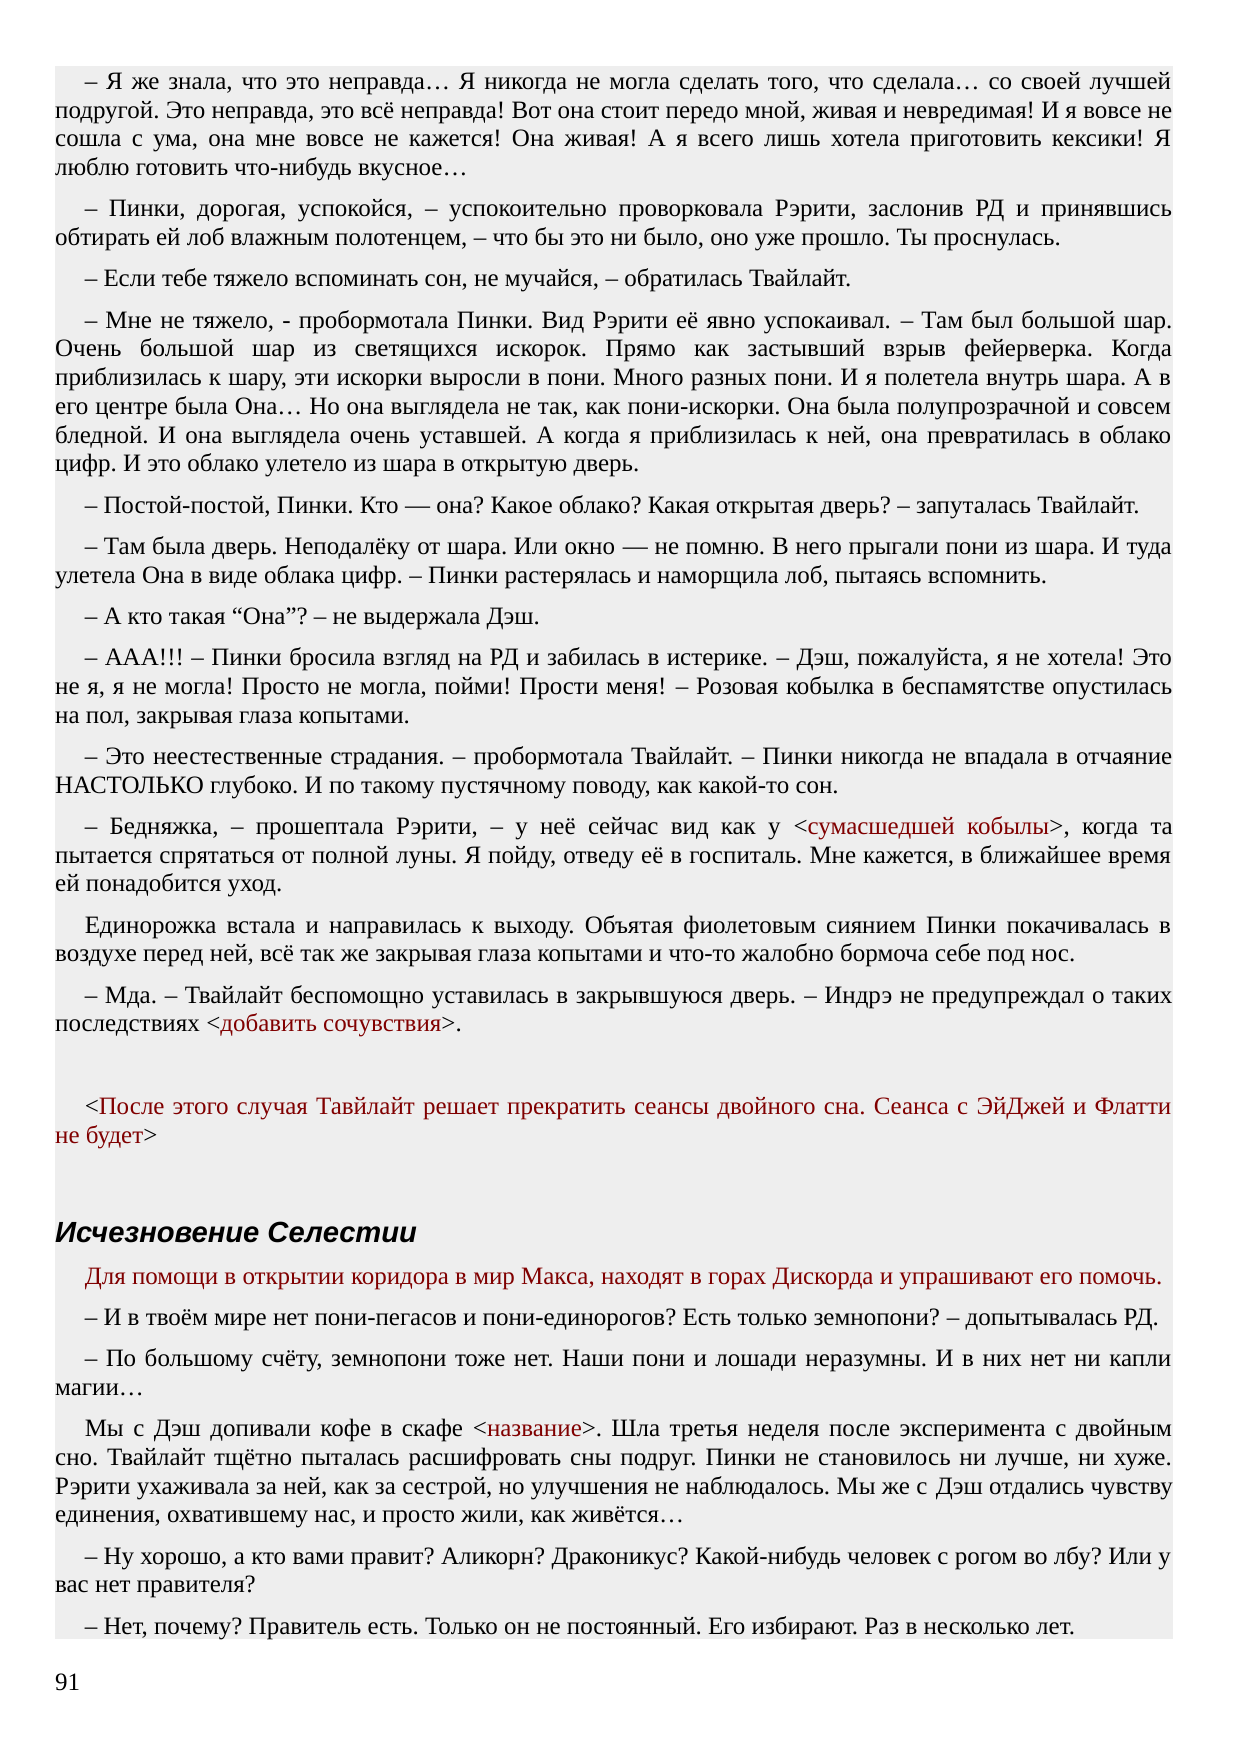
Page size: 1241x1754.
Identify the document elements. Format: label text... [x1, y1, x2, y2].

text – Если тебе тяжело вспоминать сон, не мучайся, – обратилась Твайлайт. [55, 263, 1173, 292]
text – По большому счёту, земнопони тоже нет. Наши пони и лошади неразумны. И в них нет ни капли магии… [55, 1343, 1173, 1401]
text – Постой-постой, Пинки. Кто — она? Какое облако? Какая открытая дверь? – запуталась Твайлайт. [55, 490, 1173, 518]
text – Мда. – Твайлайт беспомощно уставилась в закрывшуюся дверь. – Индрэ не предупреждал о таких последствиях <добавить сочувствия>. [55, 980, 1173, 1037]
text – ААА!!! – Пинки бросила взгляд на РД и забилась в истерике. – Дэш, пожалуйста, я не хотела! Это не я, я не могла! Просто не могла, пойми! Прости меня! – Розовая кобылка в беспамятстве опустилась на пол, закрывая глаза копытами. [55, 642, 1173, 728]
text – Нет, почему? Правитель есть. Только он не постоянный. Его избирают. Раз в несколько лет. [55, 1611, 1173, 1639]
text Единорожка встала и направилась к выходу. Объятая фиолетовым сиянием Пинки покачивалась в воздухе перед ней, всё так же закрывая глаза копытами и что-то жалобно бормоча себе под нос. [55, 910, 1173, 967]
text Мы с Дэш допивали кофе в cкафе <название>. Шла третья неделя после эксперимента с двойным сно. Твайлайт тщётно пыталась расшифровать сны подруг. Пинки не становилось ни лучше, ни хуже. Рэрити ухаживала за ней, как за сестрой, но улучшения не наблюдалось. Мы же с Дэш отдались чувству единения, охватившему нас, и просто жили, как живётся… [55, 1413, 1173, 1528]
text – И в твоём мире нет пони-пегасов и пони-единорогов? Есть только земнопони? – допытывалась РД. [55, 1302, 1173, 1331]
text Для помощи в открытии коридора в мир Макса, находят в горах Дискорда и упрашивают его помочь. [55, 1261, 1173, 1289]
text – Мне не тяжело, - пробормотала Пинки. Вид Рэрити её явно успокаивал. – Там был большой шар. Очень большой шар из светящихся искорок. Прямо как застывший взрыв фейерверка. Когда приблизилась к шару, эти искорки выросли в пони. Много разных пони. И я полетела внутрь шара. А в его центре была Она… Но она выглядела не так, как пони-искорки. Она была полупрозрачной и совсем бледной. И она выглядела очень уставшей. А когда я приблизилась к ней, она превратилась в облако цифр. И это облако улетело из шара в открытую дверь. [55, 305, 1173, 477]
text – Пинки, дорогая, успокойся, – успокоительно проворковала Рэрити, заслонив РД и принявшись обтирать ей лоб влажным полотенцем, – что бы это ни было, оно уже прошло. Ты проснулась. [55, 193, 1173, 251]
subtitle Исчезновение Селестии [55, 1215, 1173, 1248]
text – Это неестественные страдания. – пробормотала Твайлайт. – Пинки никогда не впадала в отчаяние НАСТОЛЬКО глубоко. И по такому пустячному поводу, как какой-то сон. [55, 741, 1173, 798]
text <После этого случая Тавйлайт решает прекратить сеансы двойного сна. Сеанса с ЭйДжей и Флатти не будет> [55, 1091, 1173, 1148]
text – Там была дверь. Неподалёку от шара. Или окно — не помню. В него прыгали пони из шара. И туда улетела Она в виде облака цифр. – Пинки растерялась и наморщила лоб, пытаясь вспомнить. [55, 531, 1173, 588]
text – Ну хорошо, а кто вами правит? Аликорн? Драконикус? Какой-нибудь человек с рогом во лбу? Или у вас нет правителя? [55, 1541, 1173, 1598]
text – Я же знала, что это неправда… Я никогда не могла сделать того, что сделала… со своей лучшей подругой. Это неправда, это всё неправда! Вот она стоит передо мной, живая и невредимая! И я вовсе не сошла с ума, она мне вовсе не кажется! Она живая! А я всего лишь хотела приготовить кексики! Я люблю готовить что-нибудь вкусное… [55, 66, 1173, 181]
text – Бедняжка, – прошептала Рэрити, – у неё сейчас вид как у <сумасшедшей кобылы>, когда та пытается спрятаться от полной луны. Я пойду, отведу её в госпиталь. Мне кажется, в ближайшее время ей понадобится уход. [55, 811, 1173, 897]
text – А кто такая “Она”? – не выдержала Дэш. [55, 601, 1173, 630]
